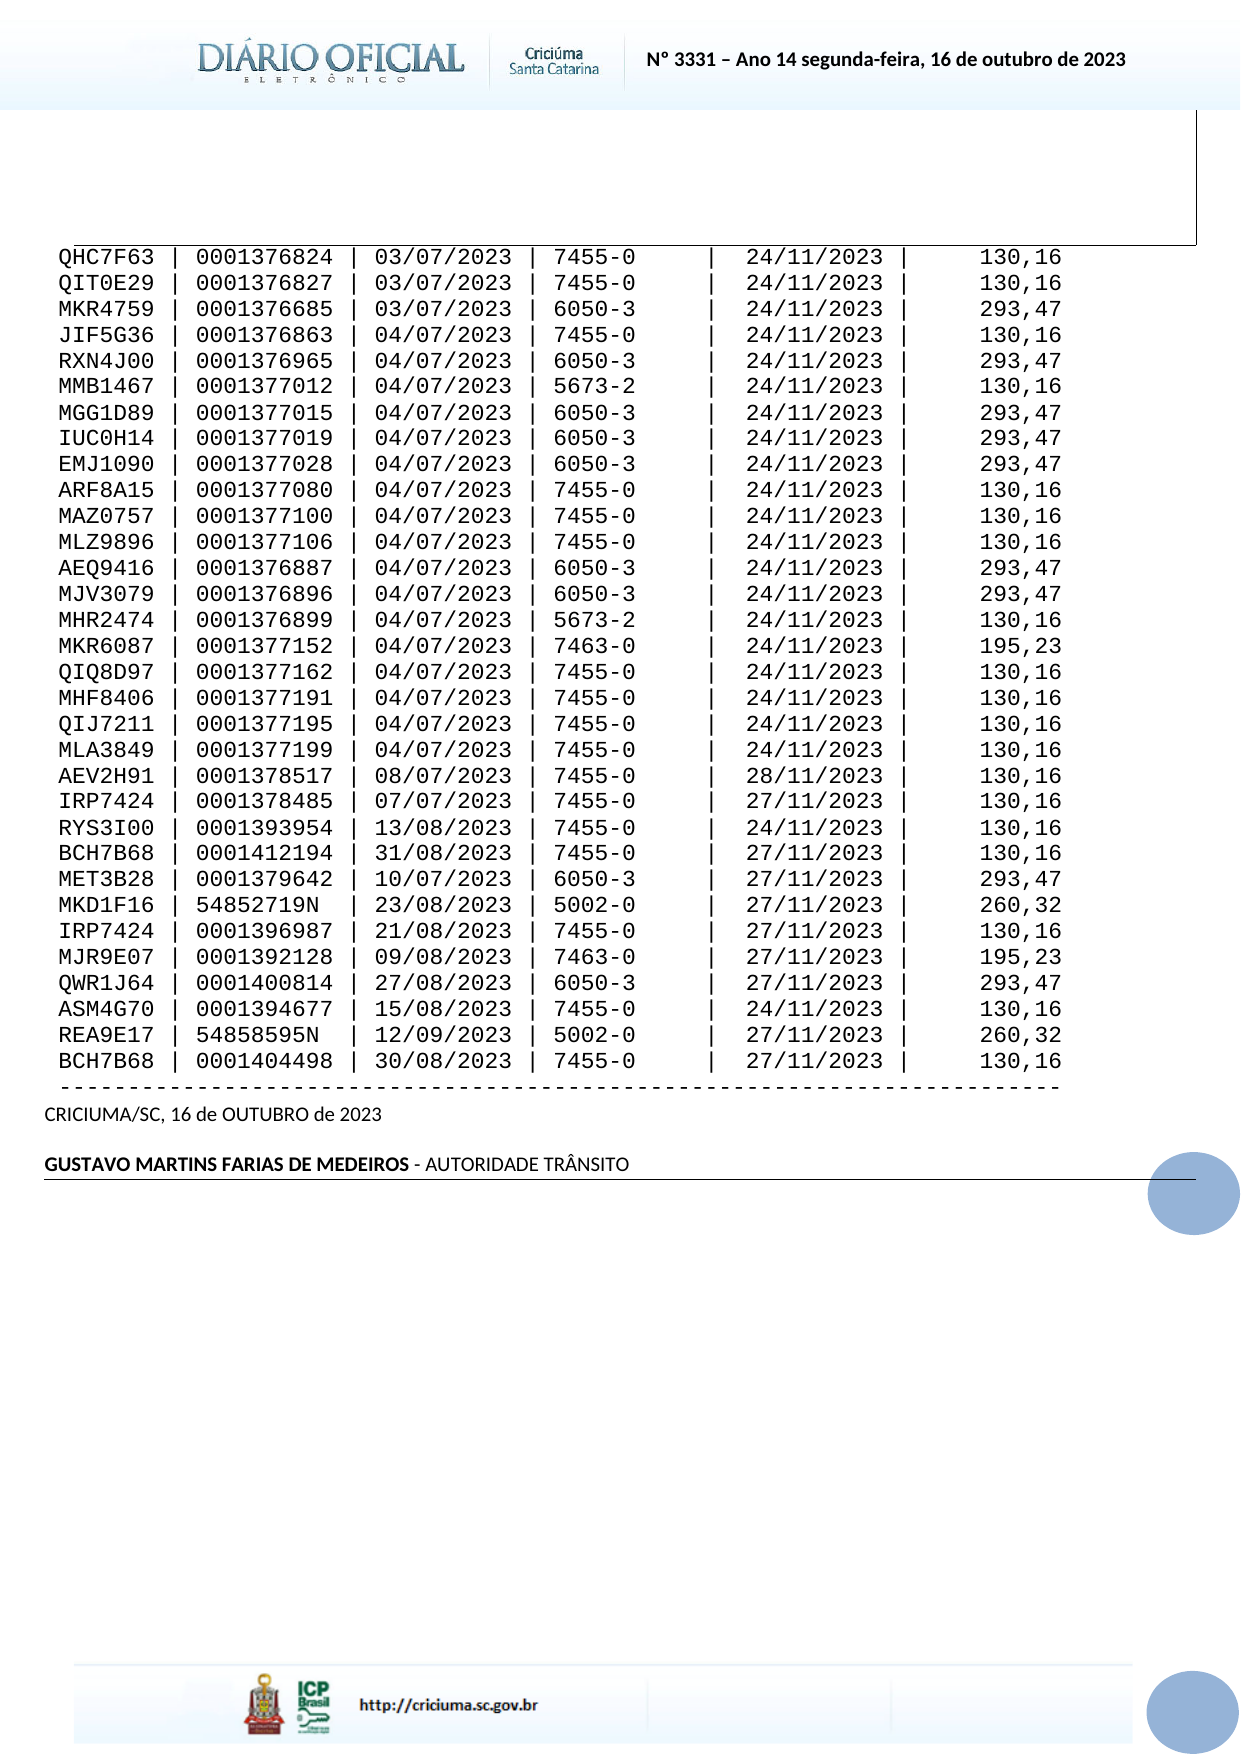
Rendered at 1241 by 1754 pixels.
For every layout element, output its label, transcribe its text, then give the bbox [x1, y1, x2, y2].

text QHC7F63 | 0001376824 | 03/07/2023 | 7455-0 | 24/11/2023 | 130,16 [44, 245, 1196, 271]
text REA9E17 | 54858595N | 12/09/2023 | 5002-0 | 27/11/2023 | 260,32 [44, 1023, 1196, 1049]
text ARF8A15 | 0001377080 | 04/07/2023 | 7455-0 | 24/11/2023 | 130,16 [44, 479, 1196, 504]
text MET3B28 | 0001379642 | 10/07/2023 | 6050-3 | 27/11/2023 | 293,47 [44, 868, 1196, 894]
text MLZ9896 | 0001377106 | 04/07/2023 | 7455-0 | 24/11/2023 | 130,16 [44, 531, 1196, 556]
text JIF5G36 | 0001376863 | 04/07/2023 | 7455-0 | 24/11/2023 | 130,16 [44, 323, 1196, 349]
text ------------------------------------------------------------------------- [44, 1075, 1196, 1101]
text RXN4J00 | 0001376965 | 04/07/2023 | 6050-3 | 24/11/2023 | 293,47 [44, 349, 1196, 375]
text AEQ9416 | 0001376887 | 04/07/2023 | 6050-3 | 24/11/2023 | 293,47 [44, 556, 1196, 582]
text MKD1F16 | 54852719N | 23/08/2023 | 5002-0 | 27/11/2023 | 260,32 [44, 894, 1196, 919]
text QWR1J64 | 0001400814 | 27/08/2023 | 6050-3 | 27/11/2023 | 293,47 [44, 971, 1196, 997]
text MHR2474 | 0001376899 | 04/07/2023 | 5673-2 | 24/11/2023 | 130,16 [44, 608, 1196, 634]
text MMB1467 | 0001377012 | 04/07/2023 | 5673-2 | 24/11/2023 | 130,16 [44, 375, 1196, 401]
text BCH7B68 | 0001404498 | 30/08/2023 | 7455-0 | 27/11/2023 | 130,16 [44, 1049, 1196, 1075]
text MKR4759 | 0001376685 | 03/07/2023 | 6050-3 | 24/11/2023 | 293,47 [44, 297, 1196, 323]
text MLA3849 | 0001377199 | 04/07/2023 | 7455-0 | 24/11/2023 | 130,16 [44, 738, 1196, 764]
text BCH7B68 | 0001412194 | 31/08/2023 | 7455-0 | 27/11/2023 | 130,16 [44, 842, 1196, 868]
text CRICIUMA/SC, 16 de OUTUBRO de 2023 [44, 1101, 1196, 1128]
text MHF8406 | 0001377191 | 04/07/2023 | 7455-0 | 24/11/2023 | 130,16 [44, 686, 1196, 712]
text IRP7424 | 0001378485 | 07/07/2023 | 7455-0 | 27/11/2023 | 130,16 [44, 790, 1196, 816]
text QIT0E29 | 0001376827 | 03/07/2023 | 7455-0 | 24/11/2023 | 130,16 [44, 271, 1196, 297]
text IRP7424 | 0001396987 | 21/08/2023 | 7455-0 | 27/11/2023 | 130,16 [44, 919, 1196, 946]
text MJR9E07 | 0001392128 | 09/08/2023 | 7463-0 | 27/11/2023 | 195,23 [44, 946, 1196, 971]
text QIQ8D97 | 0001377162 | 04/07/2023 | 7455-0 | 24/11/2023 | 130,16 [44, 660, 1196, 686]
text MAZ0757 | 0001377100 | 04/07/2023 | 7455-0 | 24/11/2023 | 130,16 [44, 504, 1196, 531]
text IUC0H14 | 0001377019 | 04/07/2023 | 6050-3 | 24/11/2023 | 293,47 [44, 427, 1196, 453]
text MGG1D89 | 0001377015 | 04/07/2023 | 6050-3 | 24/11/2023 | 293,47 [44, 401, 1196, 427]
text GUSTAVO MARTINS FARIAS DE MEDEIROS - AUTORIDADE TRÂNSITO [44, 1151, 1196, 1179]
text AEV2H91 | 0001378517 | 08/07/2023 | 7455-0 | 28/11/2023 | 130,16 [44, 764, 1196, 790]
text EMJ1090 | 0001377028 | 04/07/2023 | 6050-3 | 24/11/2023 | 293,47 [44, 453, 1196, 479]
text ASM4G70 | 0001394677 | 15/08/2023 | 7455-0 | 24/11/2023 | 130,16 [44, 997, 1196, 1023]
text MJV3079 | 0001376896 | 04/07/2023 | 6050-3 | 24/11/2023 | 293,47 [44, 582, 1196, 608]
text MKR6087 | 0001377152 | 04/07/2023 | 7463-0 | 24/11/2023 | 195,23 [44, 634, 1196, 660]
text QIJ7211 | 0001377195 | 04/07/2023 | 7455-0 | 24/11/2023 | 130,16 [44, 712, 1196, 738]
text RYS3I00 | 0001393954 | 13/08/2023 | 7455-0 | 24/11/2023 | 130,16 [44, 816, 1196, 842]
